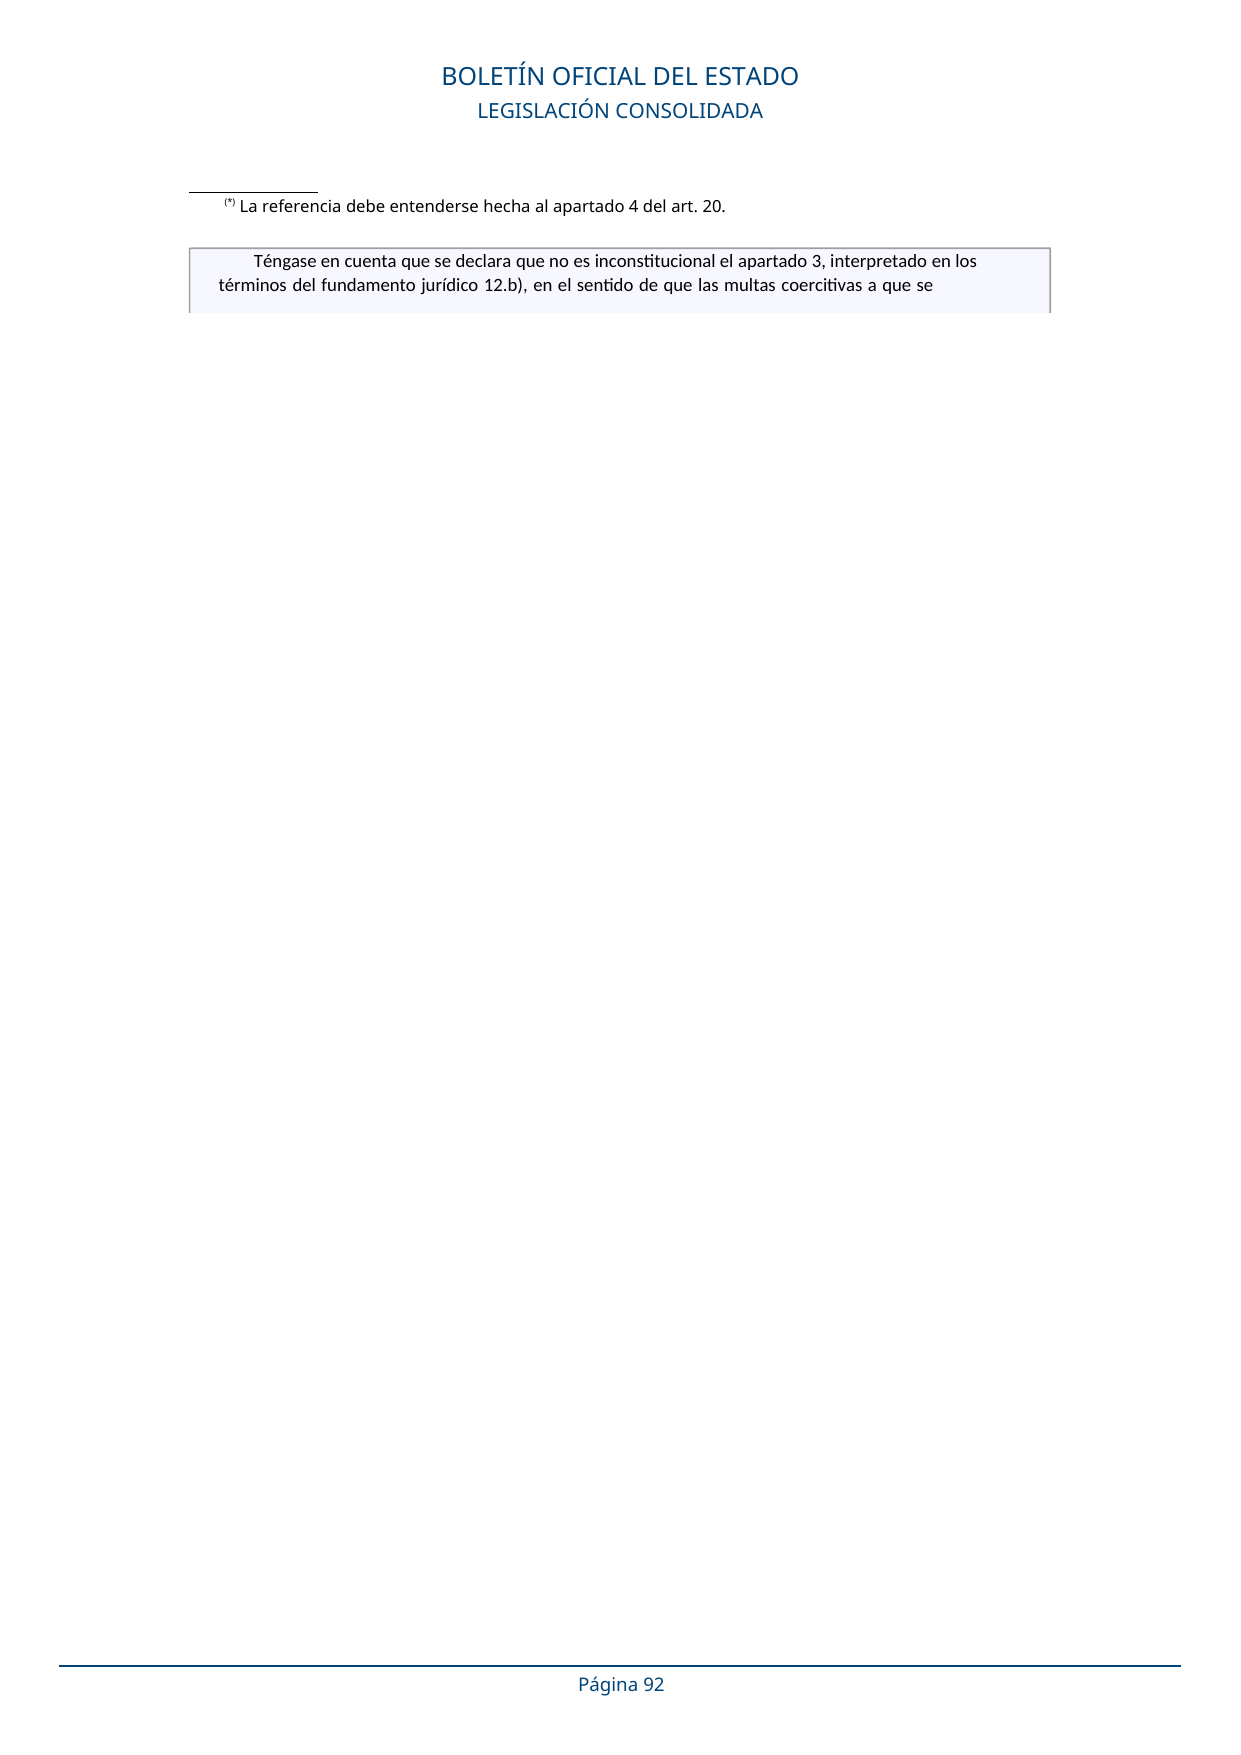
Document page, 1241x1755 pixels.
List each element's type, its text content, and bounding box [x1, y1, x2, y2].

text (*) La referencia debe entenderse hecha al apartado 4 del art. 20. [224, 194, 1184, 217]
